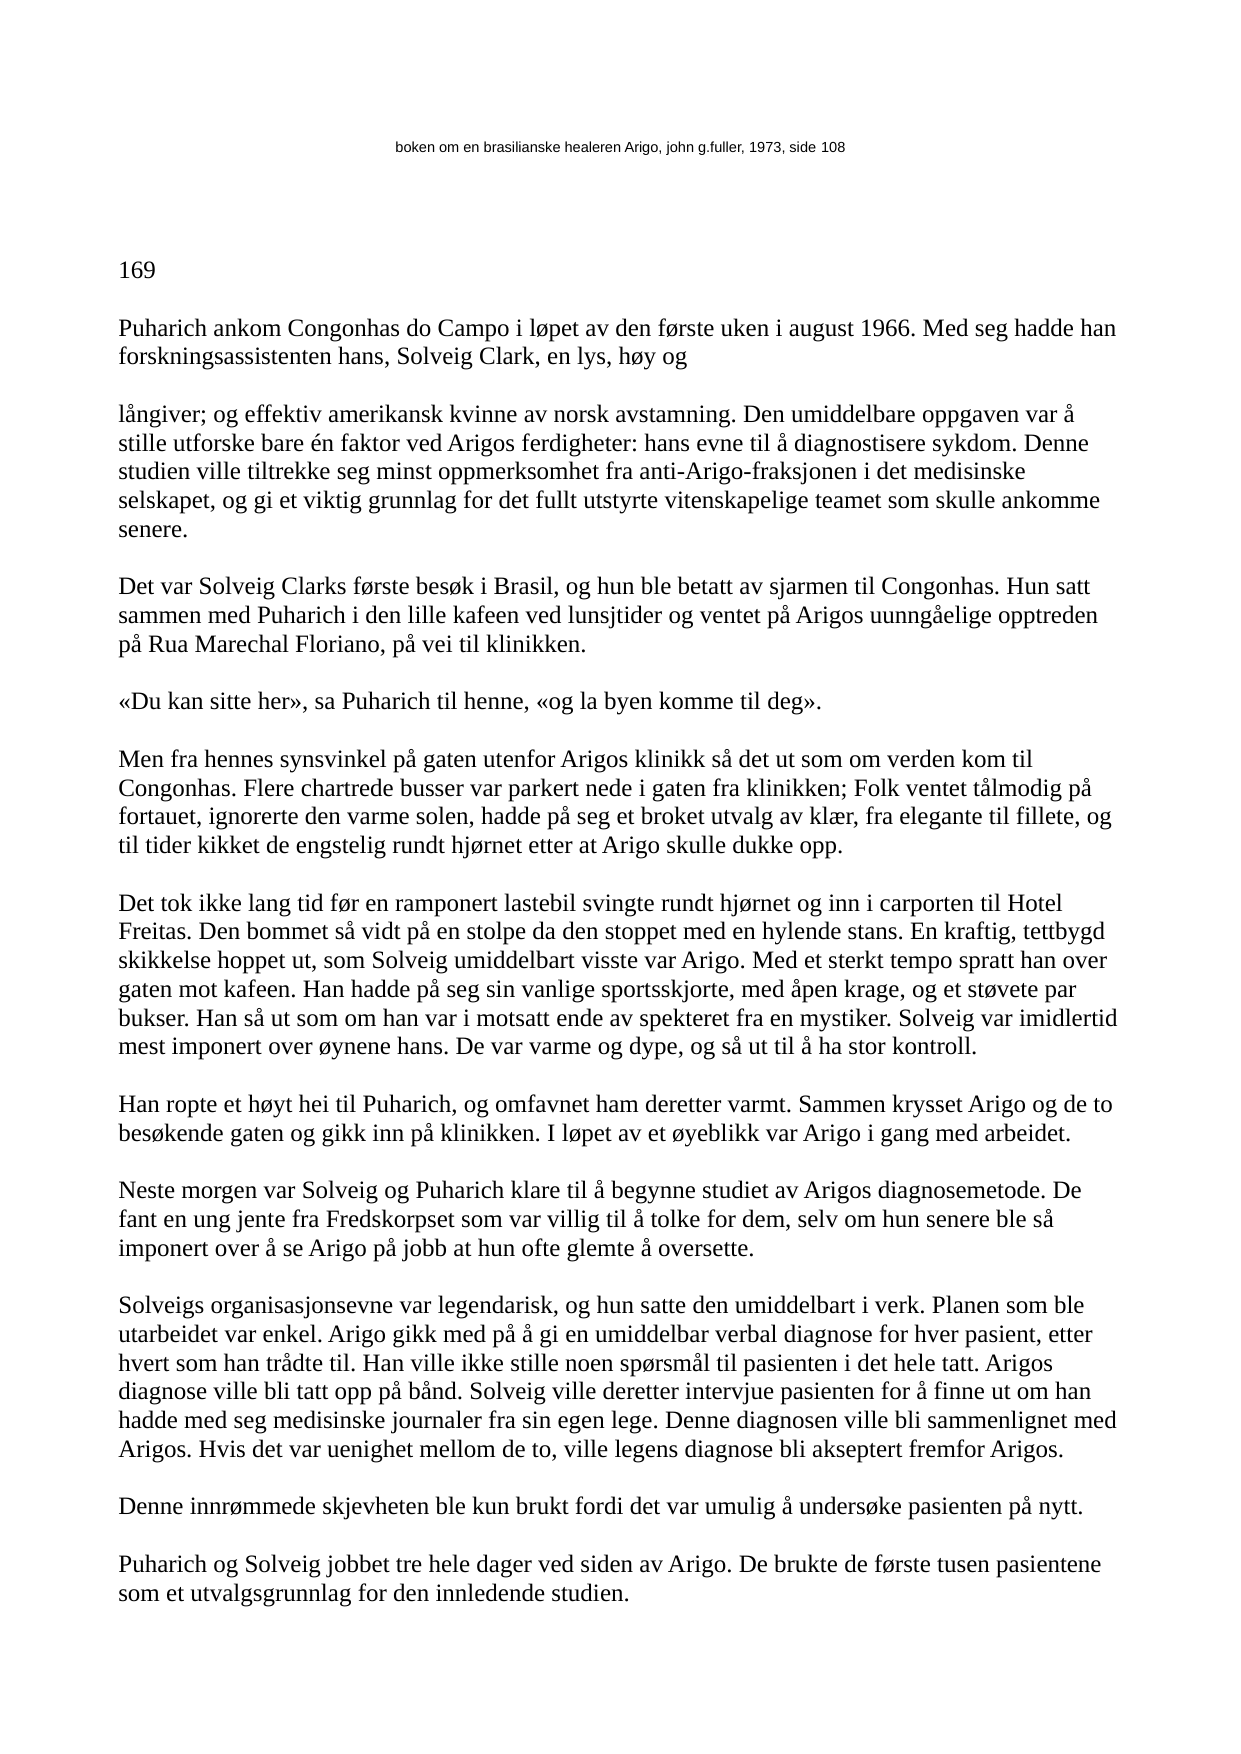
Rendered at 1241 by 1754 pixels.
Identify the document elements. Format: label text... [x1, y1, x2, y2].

text Puharich ankom Congonhas do Campo i løpet av den første uken i august 1966. Med seg hadde han forskningsassistenten hans, Solveig Clark, en lys, høy og [118, 313, 1122, 370]
text 169 [118, 255, 1122, 284]
text långiver; og effektiv amerikansk kvinne av norsk avstamning. Den umiddelbare oppgaven var å stille utforske bare én faktor ved Arigos ferdigheter: hans evne til å diagnostisere sykdom. Denne studien ville tiltrekke seg minst oppmerksomhet fra anti-Arigo-fraksjonen i det medisinske selskapet, og gi et viktig grunnlag for det fullt utstyrte vitenskapelige teamet som skulle ankomme senere. [118, 399, 1122, 543]
text Men fra hennes synsvinkel på gaten utenfor Arigos klinikk så det ut som om verden kom til Congonhas. Flere chartrede busser var parkert nede i gaten fra klinikken; Folk ventet tålmodig på fortauet, ignorerte den varme solen, hadde på seg et broket utvalg av klær, fra elegante til fillete, og til tider kikket de engstelig rundt hjørnet etter at Arigo skulle dukke opp. [118, 744, 1122, 859]
text Denne innrømmede skjevheten ble kun brukt fordi det var umulig å undersøke pasienten på nytt. [118, 1491, 1122, 1520]
text Det var Solveig Clarks første besøk i Brasil, og hun ble betatt av sjarmen til Congonhas. Hun satt sammen med Puharich i den lille kafeen ved lunsjtider og ventet på Arigos uunngåelige opptreden på Rua Marechal Floriano, på vei til klinikken. [118, 571, 1122, 658]
text Han ropte et høyt hei til Puharich, og omfavnet ham deretter varmt. Sammen krysset Arigo og de to besøkende gaten og gikk inn på klinikken. I løpet av et øyeblikk var Arigo i gang med arbeidet. [118, 1089, 1122, 1146]
text «Du kan sitte her», sa Puharich til henne, «og la byen komme til deg». [118, 686, 1122, 715]
text Det tok ikke lang tid før en ramponert lastebil svingte rundt hjørnet og inn i carporten til Hotel Freitas. Den bommet så vidt på en stolpe da den stoppet med en hylende stans. En kraftig, tettbygd skikkelse hoppet ut, som Solveig umiddelbart visste var Arigo. Med et sterkt tempo spratt han over gaten mot kafeen. Han hadde på seg sin vanlige sportsskjorte, med åpen krage, og et støvete par bukser. Han så ut som om han var i motsatt ende av spekteret fra en mystiker. Solveig var imidlertid mest imponert over øynene hans. De var varme og dype, og så ut til å ha stor kontroll. [118, 888, 1122, 1060]
text Puharich og Solveig jobbet tre hele dager ved siden av Arigo. De brukte de første tusen pasientene som et utvalgsgrunnlag for den innledende studien. [118, 1549, 1122, 1606]
text Neste morgen var Solveig og Puharich klare til å begynne studiet av Arigos diagnosemetode. De fant en ung jente fra Fredskorpset som var villig til å tolke for dem, selv om hun senere ble så imponert over å se Arigo på jobb at hun ofte glemte å oversette. [118, 1175, 1122, 1261]
text Solveigs organisasjonsevne var legendarisk, og hun satte den umiddelbart i verk. Planen som ble utarbeidet var enkel. Arigo gikk med på å gi en umiddelbar verbal diagnose for hver pasient, etter hvert som han trådte til. Han ville ikke stille noen spørsmål til pasienten i det hele tatt. Arigos diagnose ville bli tatt opp på bånd. Solveig ville deretter intervjue pasienten for å finne ut om han hadde med seg medisinske journaler fra sin egen lege. Denne diagnosen ville bli sammenlignet med Arigos. Hvis det var uenighet mellom de to, ville legens diagnose bli akseptert fremfor Arigos. [118, 1290, 1122, 1463]
